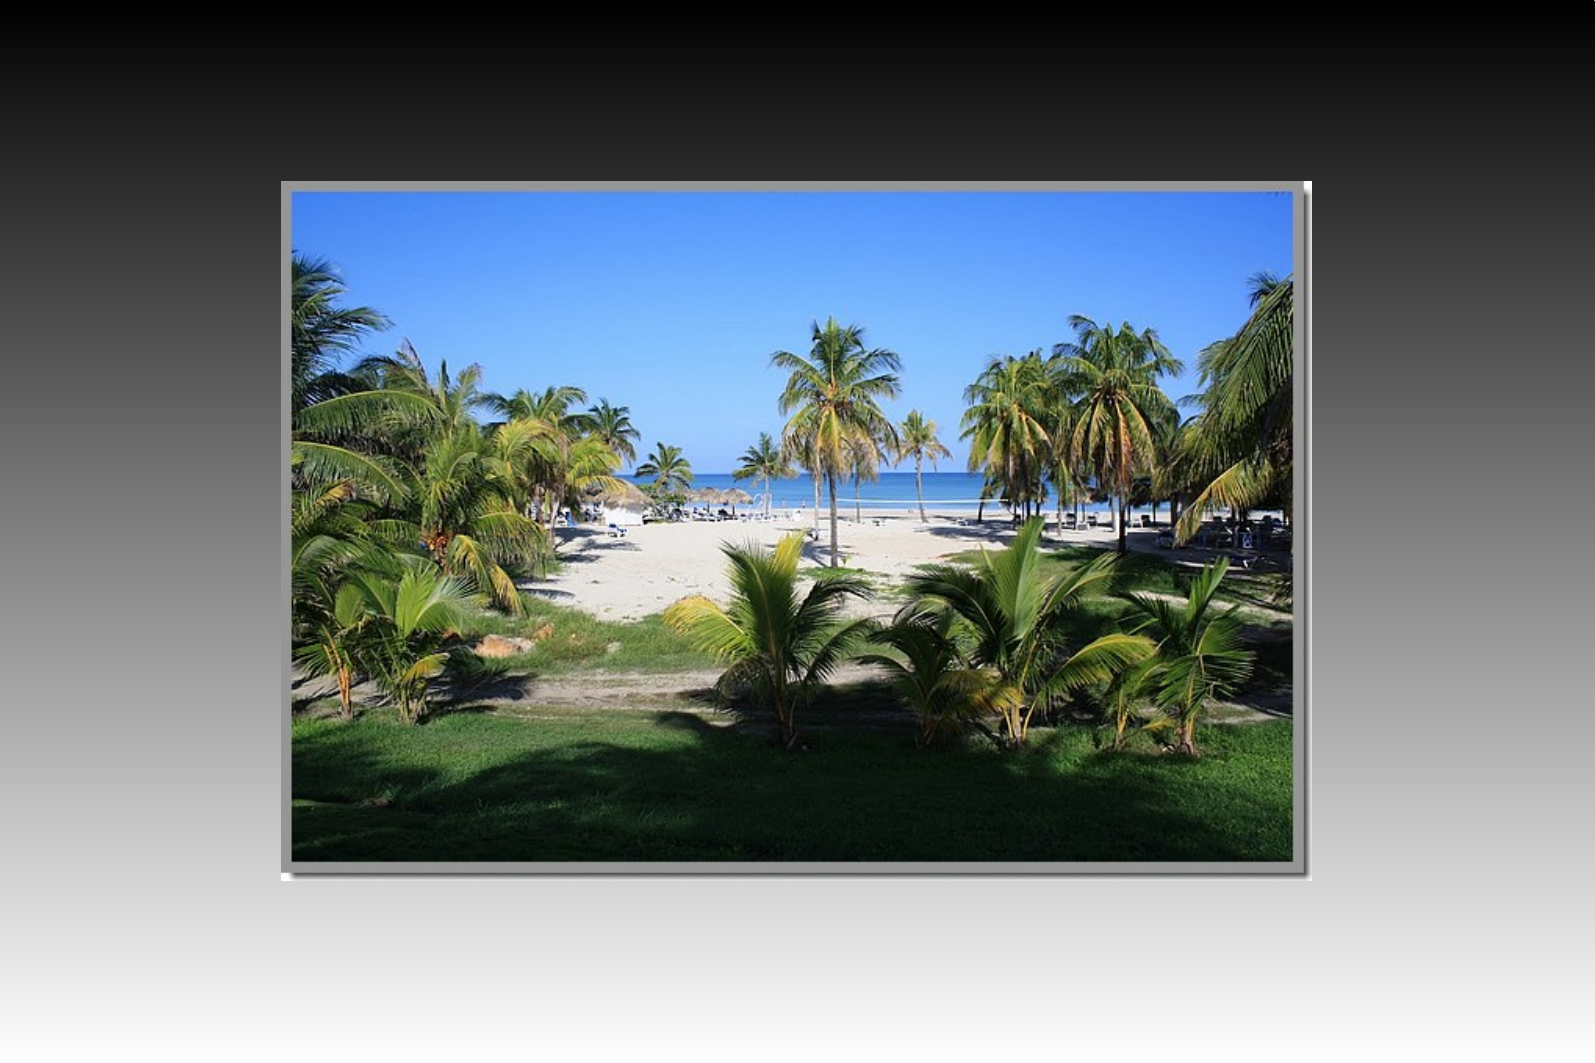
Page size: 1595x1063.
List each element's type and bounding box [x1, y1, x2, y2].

picture [281, 181, 1312, 881]
